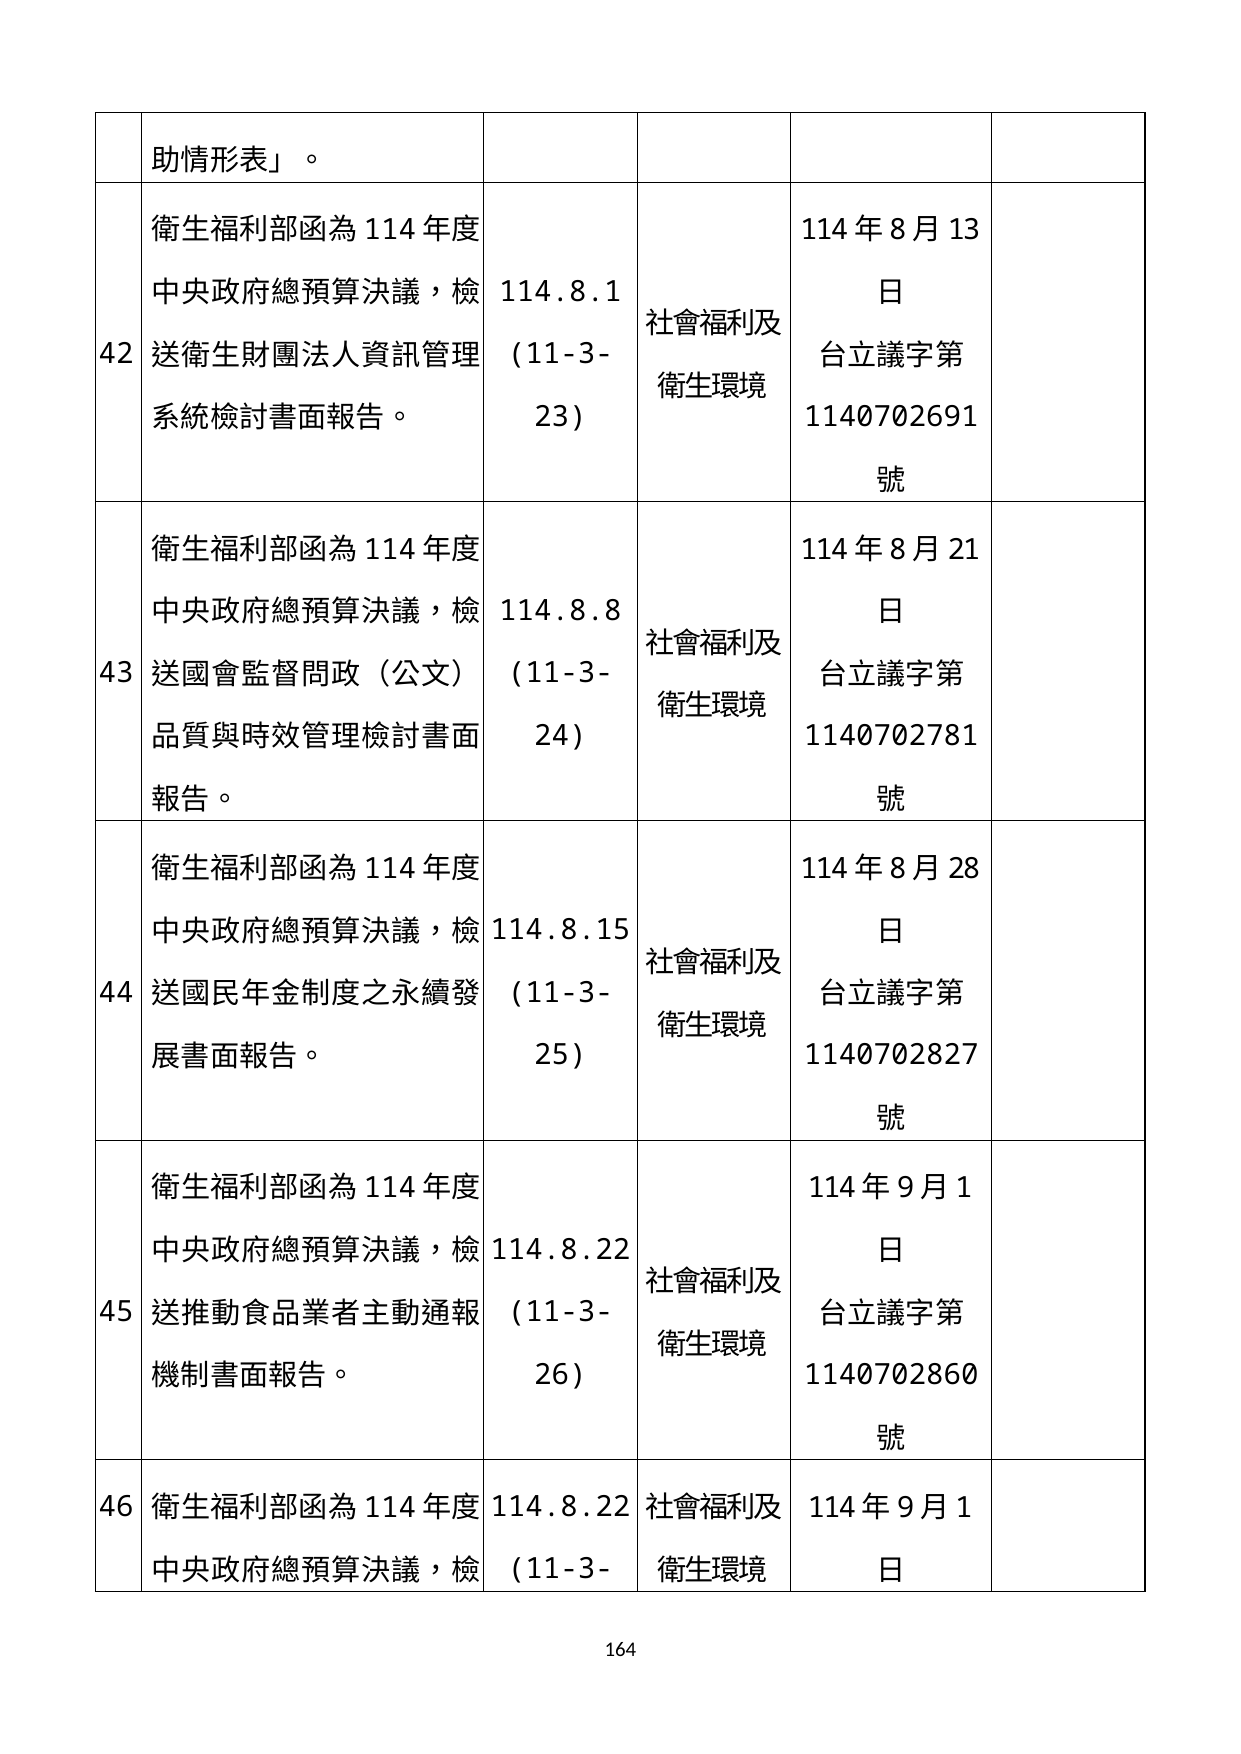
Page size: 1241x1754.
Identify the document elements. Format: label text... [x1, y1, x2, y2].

table_cell 114.8.15 (11-3-25) [484, 821, 637, 1140]
table_cell 114.8.8 (11-3-24) [484, 502, 637, 820]
table_cell [992, 1460, 1144, 1591]
table_cell 衛生福利部函為114年度中央政府總預算決議，檢送推動食品業者主動通報機制書面報告。 [142, 1141, 483, 1459]
table_cell [96, 1141, 141, 1459]
table_cell 114.8.22 (11-3-26) [484, 1141, 637, 1459]
table_cell [992, 183, 1144, 501]
table_cell [484, 113, 637, 182]
table_cell 114年8月28日 台立議字第1140702827號 [791, 821, 991, 1140]
table_cell 助情形表」。 [142, 113, 483, 182]
table_cell 114年8月21日 台立議字第1140702781號 [791, 502, 991, 820]
table_cell [638, 113, 790, 182]
table_cell 社會福利及衛生環境 [638, 1141, 790, 1459]
table_cell 114年9月1日 台立議字第1140702860號 [791, 1141, 991, 1459]
table_cell [96, 113, 141, 182]
table_cell 社會福利及衛生環境 [638, 1460, 790, 1591]
table_cell 衛生福利部函為114年度中央政府總預算決議，檢送國民年金制度之永續發展書面報告。 [142, 821, 483, 1140]
table_cell 114年9月1日 [791, 1460, 991, 1591]
table_cell 衛生福利部函為114年度中央政府總預算決議，檢 [142, 1460, 483, 1591]
table_cell 衛生福利部函為114年度中央政府總預算決議，檢送國會監督問政（公文）品質與時效管理檢討書面報告。 [142, 502, 483, 820]
table_cell [992, 821, 1144, 1140]
table_cell [791, 113, 991, 182]
table_cell [992, 502, 1144, 820]
table_cell 114年8月13日 台立議字第1140702691號 [791, 183, 991, 501]
table_cell 114.8.22 (11-3- [484, 1460, 637, 1591]
table_cell 114.8.1 (11-3-23) [484, 183, 637, 501]
table_cell [96, 183, 141, 501]
table_cell [96, 821, 141, 1140]
table_cell 衛生福利部函為114年度中央政府總預算決議，檢送衛生財團法人資訊管理系統檢討書面報告。 [142, 183, 483, 501]
table_cell 社會福利及衛生環境 [638, 821, 790, 1140]
table_cell [992, 1141, 1144, 1459]
table_cell [992, 113, 1144, 182]
table_cell 社會福利及衛生環境 [638, 183, 790, 501]
table_cell [96, 1460, 141, 1591]
table_cell [96, 502, 141, 820]
table_cell 社會福利及衛生環境 [638, 502, 790, 820]
